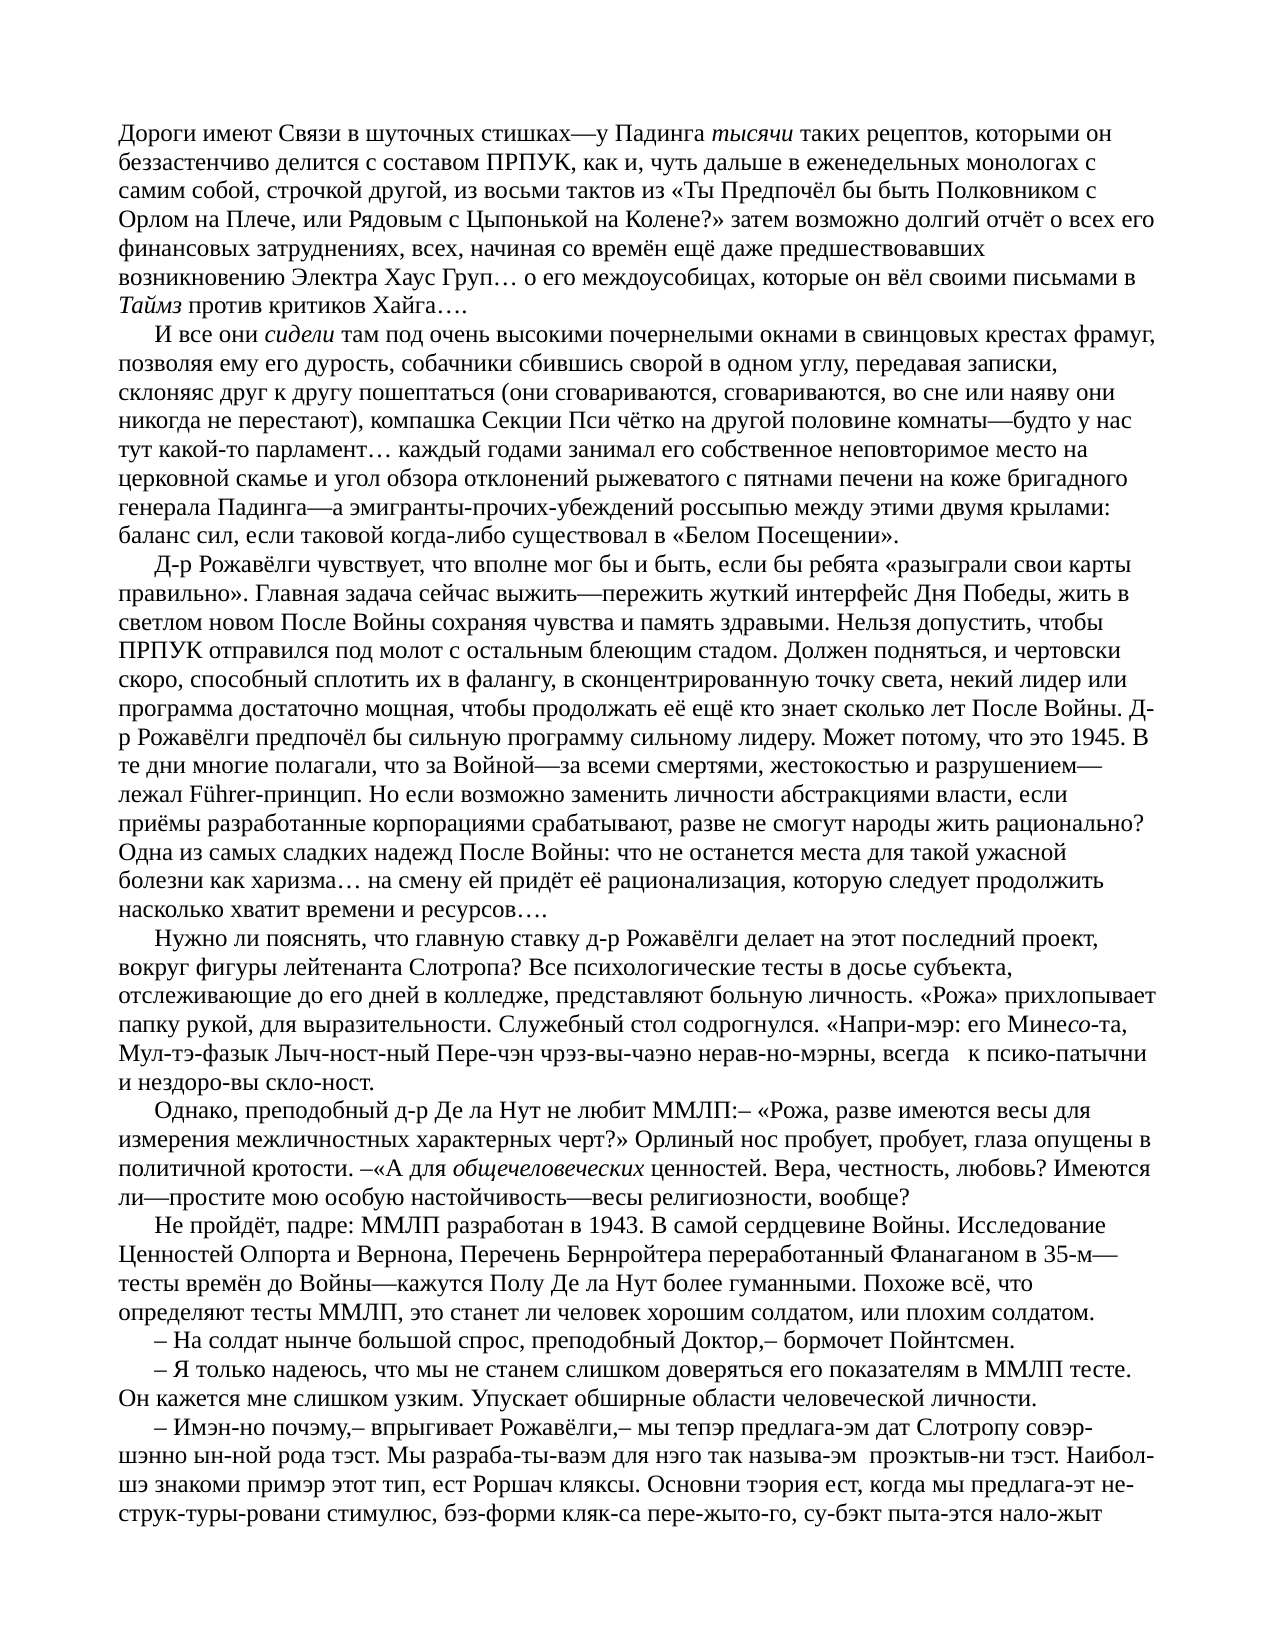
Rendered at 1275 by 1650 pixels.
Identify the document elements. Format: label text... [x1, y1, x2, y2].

text И все они сидели там под очень высокими почернелыми окнами в свинцовых крестах фрамуг, позволяя ему его дурость, собачники сбившись сворой в одном углу, передавая записки, склоняяс друг к другу пошептаться (они сговариваются, сговариваются, во сне или наяву они никогда не перестают), компашка Секции Пси чётко на другой половине комнаты—будто у нас тут какой-то парламент… каждый годами занимал его собственное неповторимое место на церковной скамье и угол обзора отклонений рыжеватого с пятнами печени на коже бригадного генерала Падинга—а эмигранты-прочих-убеждений россыпью между этими двумя крылами: баланс сил, если таковой когда-либо существовал в «Белом Посещении». [118, 319, 1157, 549]
text – Я только надеюсь, что мы не станем слишком доверяться его показателям в ММЛП тесте. Он кажется мне слишком узким. Упускает обширные области человеческой личности. [118, 1354, 1157, 1412]
text Дороги имеют Связи в шуточных стишках—у Падинга тысячи таких рецептов, которыми он беззастенчиво делится с составом ПРПУК, как и, чуть дальше в еженедельных монологах с самим собой, строчкой другой, из восьми тактов из «Ты Предпочёл бы быть Полковником с Орлом на Плече, или Рядовым с Цыпонькой на Колене?» затем возможно долгий отчёт о всех его финансовых затруднениях, всех, начиная со времён ещё даже предшествовавших возникновению Электра Хаус Груп… о его междоусобицах, которые он вёл своими письмами в Таймз против критиков Хайга…. [118, 118, 1157, 319]
text Д-р Рожавёлги чувствует, что вполне мог бы и быть, если бы ребята «разыграли свои карты правильно». Главная задача сейчас выжить—пережить жуткий интерфейс Дня Победы, жить в светлом новом После Войны сохраняя чувства и память здравыми. Нельзя допустить, чтобы ПРПУК отправился под молот с остальным блеющим стадом. Должен подняться, и чертовски скоро, способный сплотить их в фалангу, в сконцентрированную точку света, некий лидер или программа достаточно мощная, чтобы продолжать её ещё кто знает сколько лет После Войны. Д-р Рожавёлги предпочёл бы сильную программу сильному лидеру. Может потому, что это 1945. В те дни многие полагали, что за Войной—за всеми смертями, жестокостью и разрушением—лежал Führer-принцип. Но если возможно заменить личности абстракциями власти, если приёмы разработанные корпорациями срабатывают, разве не смогут народы жить рационально? Одна из самых сладких надежд После Войны: что не останется места для такой ужасной болезни как харизма… на смену ей придёт её рационализация, которую следует продолжить насколько хватит времени и ресурсов…. [118, 549, 1157, 923]
text Не пройдёт, падре: ММЛП разработан в 1943. В самой сердцевине Войны. Исследование Ценностей Олпорта и Вернона, Перечень Бернройтера переработанный Фланаганом в 35-м—тесты времён до Войны—кажутся Полу Де ла Нут более гуманными. Похоже всё, что определяют тесты ММЛП, это станет ли человек хорошим солдатом, или плохим солдатом. [118, 1211, 1157, 1326]
text – Имэн-но почэму,– впрыгивает Рожавёлги,– мы тепэр предлага-эм дат Слотропу совэр-шэнно ын-ной рода тэст. Мы разраба-ты-ваэм для нэго так называ-эм проэктыв-ни тэст. Наибол-шэ знакоми примэр этот тип, ест Роршач кляксы. Основни тэория ест, когда мы предлага-эт не-струк-туры-ровани стимулюс, бэз-форми кляк-са пере-жыто-го, су-бэкт пыта-этся нало-жыт [118, 1412, 1157, 1527]
text Однако, преподобный д-р Де ла Нут не любит ММЛП:– «Рожа, разве имеются весы для измерения межличностных характерных черт?» Орлиный нос пробует, пробует, глаза опущены в политичной кротости. –«А для общечеловеческих ценностей. Вера, честность, любовь? Имеются ли—простите мою особую настойчивость—весы религиозности, вообще? [118, 1096, 1157, 1211]
text Нужно ли пояснять, что главную ставку д-р Рожавёлги делает на этот последний проект, вокруг фигуры лейтенанта Слотропа? Все психологические тесты в досье субъекта, отслеживающие до его дней в колледже, представляют больную личность. «Рожа» прихлопывает папку рукой, для выразительности. Служебный стол содрогнулся. «Напри-мэр: его Минесо-та, Мул-тэ-фазык Лыч-ност-ный Пере-чэн чрэз-вы-чаэно нерав-но-мэрны, всегда к псико-патычни и нездоро-вы скло-ност. [118, 923, 1157, 1096]
text – На солдат нынче большой спрос, преподобный Доктор,– бормочет Пойнтсмен. [118, 1326, 1157, 1354]
